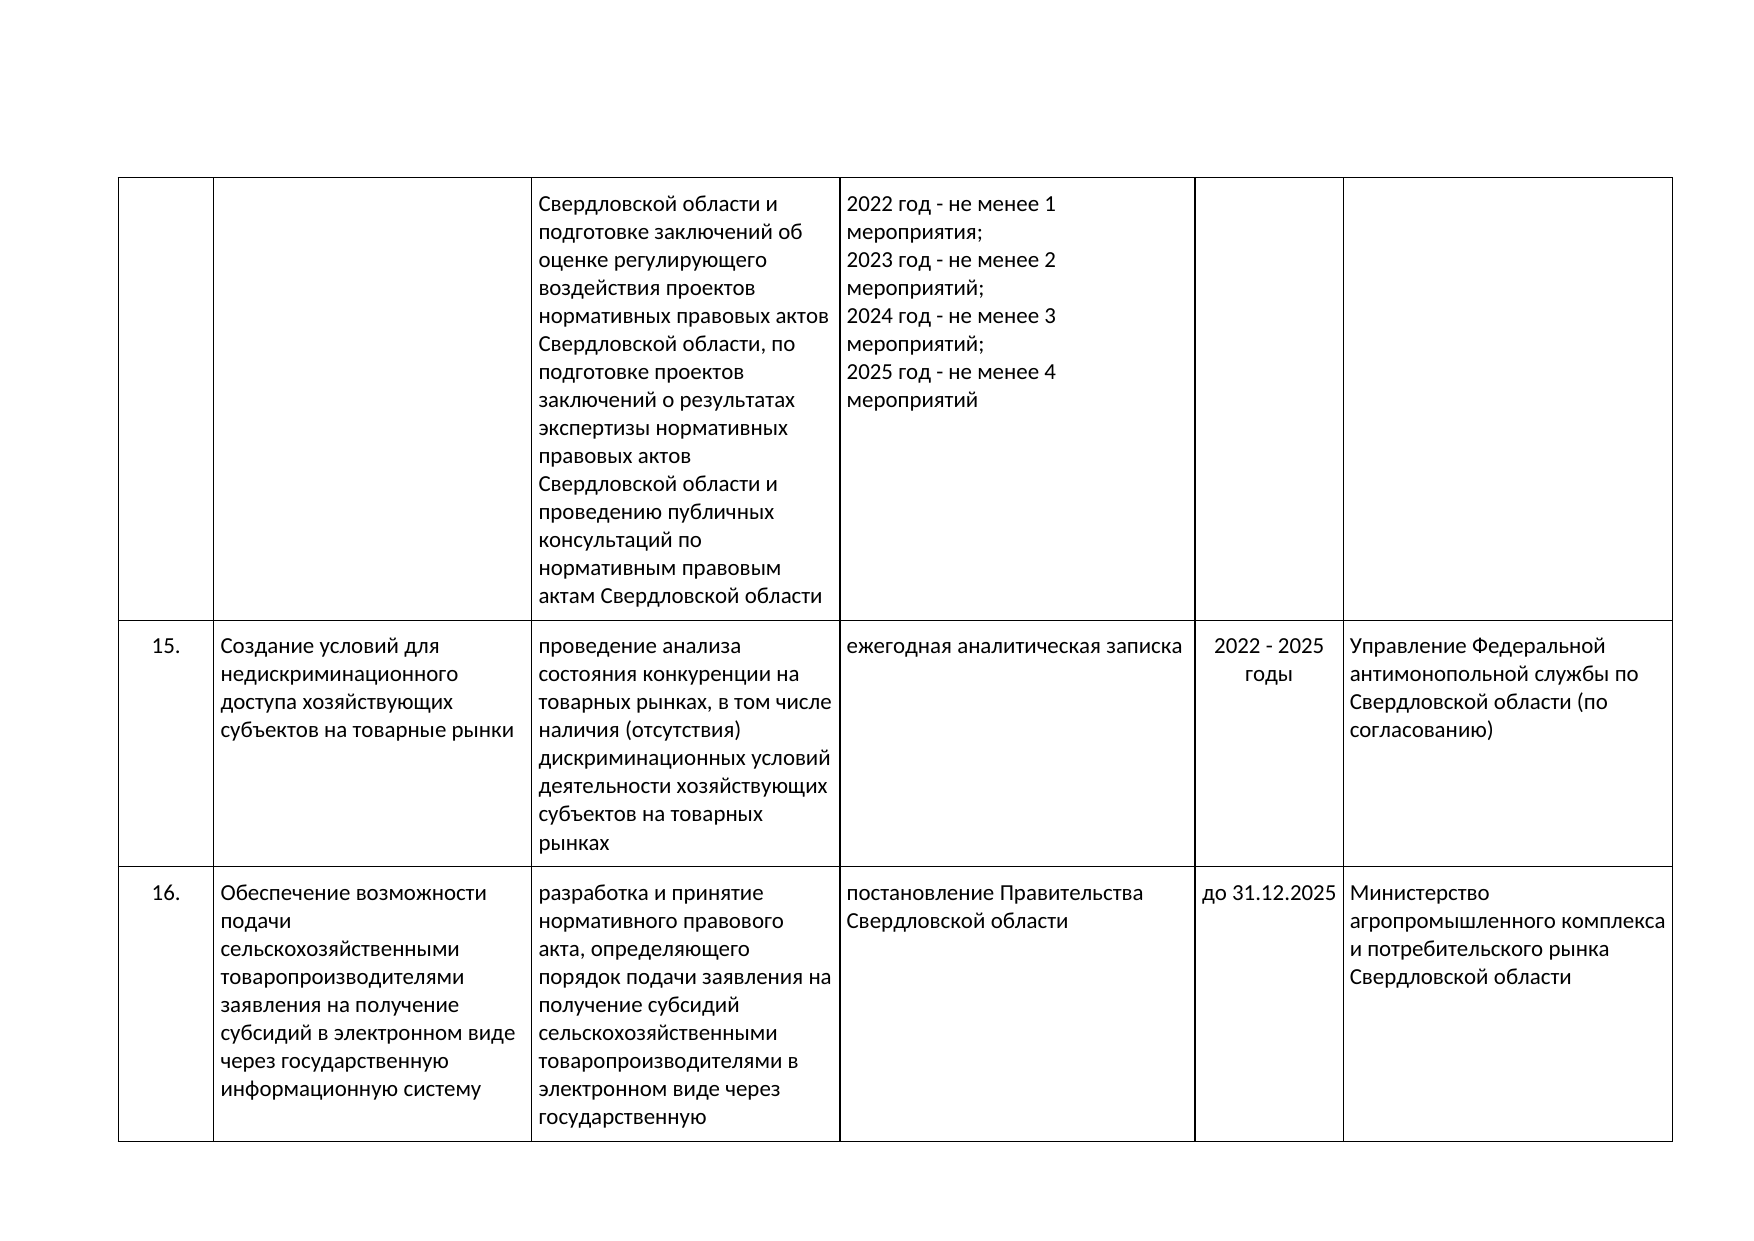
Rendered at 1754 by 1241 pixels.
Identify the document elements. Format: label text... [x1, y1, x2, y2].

table_cell Управление Федеральной антимонопольной службы по Свердловской области (по согласованию) [1344, 621, 1672, 866]
table_cell [1673, 866, 1677, 1141]
table_cell 2022 год - не менее 1 мероприятия; 2023 год - не менее 2 мероприятий; 2024 год - не менее 3 мероприятий; 2025 год - не менее 4 мероприятий [841, 178, 1194, 620]
table_cell Обеспечение возможности подачи сельскохозяйственными товаропроизводителями заявления на получение субсидий в электронном виде через государственную информационную систему [214, 867, 531, 1141]
table_cell постановление Правительства Свердловской области [841, 867, 1194, 1141]
table_cell [1673, 620, 1677, 866]
table_cell [1344, 178, 1672, 620]
table_cell проведение анализа состояния конкуренции на товарных рынках, в том числе наличия (отсутствия) дискриминационных условий деятельности хозяйствующих субъектов на товарных рынках [532, 621, 839, 866]
table_cell 2022 - 2025 годы [1196, 621, 1343, 866]
table_cell Министерство агропромышленного комплекса и потребительского рынка Свердловской области [1344, 867, 1672, 1141]
table_cell 15. [119, 621, 213, 866]
table_cell Создание условий для недискриминационного доступа хозяйствующих субъектов на товарные рынки [214, 621, 531, 866]
table_cell до 31.12.2025 [1196, 867, 1343, 1141]
table_cell Свердловской области и подготовке заключений об оценке регулирующего воздействия проектов нормативных правовых актов Свердловской области, по подготовке проектов заключений о результатах экспертизы нормативных правовых актов Свердловской области и проведению публичных консультаций по нормативным правовым актам Свердловской области [532, 178, 839, 620]
table_cell [1673, 177, 1677, 620]
table_cell [214, 178, 531, 620]
table_cell [1196, 178, 1343, 620]
table_cell 16. [119, 867, 213, 1141]
table_cell разработка и принятие нормативного правового акта, определяющего порядок подачи заявления на получение субсидий сельскохозяйственными товаропроизводителями в электронном виде через государственную [532, 867, 839, 1141]
table_cell ежегодная аналитическая записка [841, 621, 1194, 866]
table_cell [119, 178, 213, 620]
